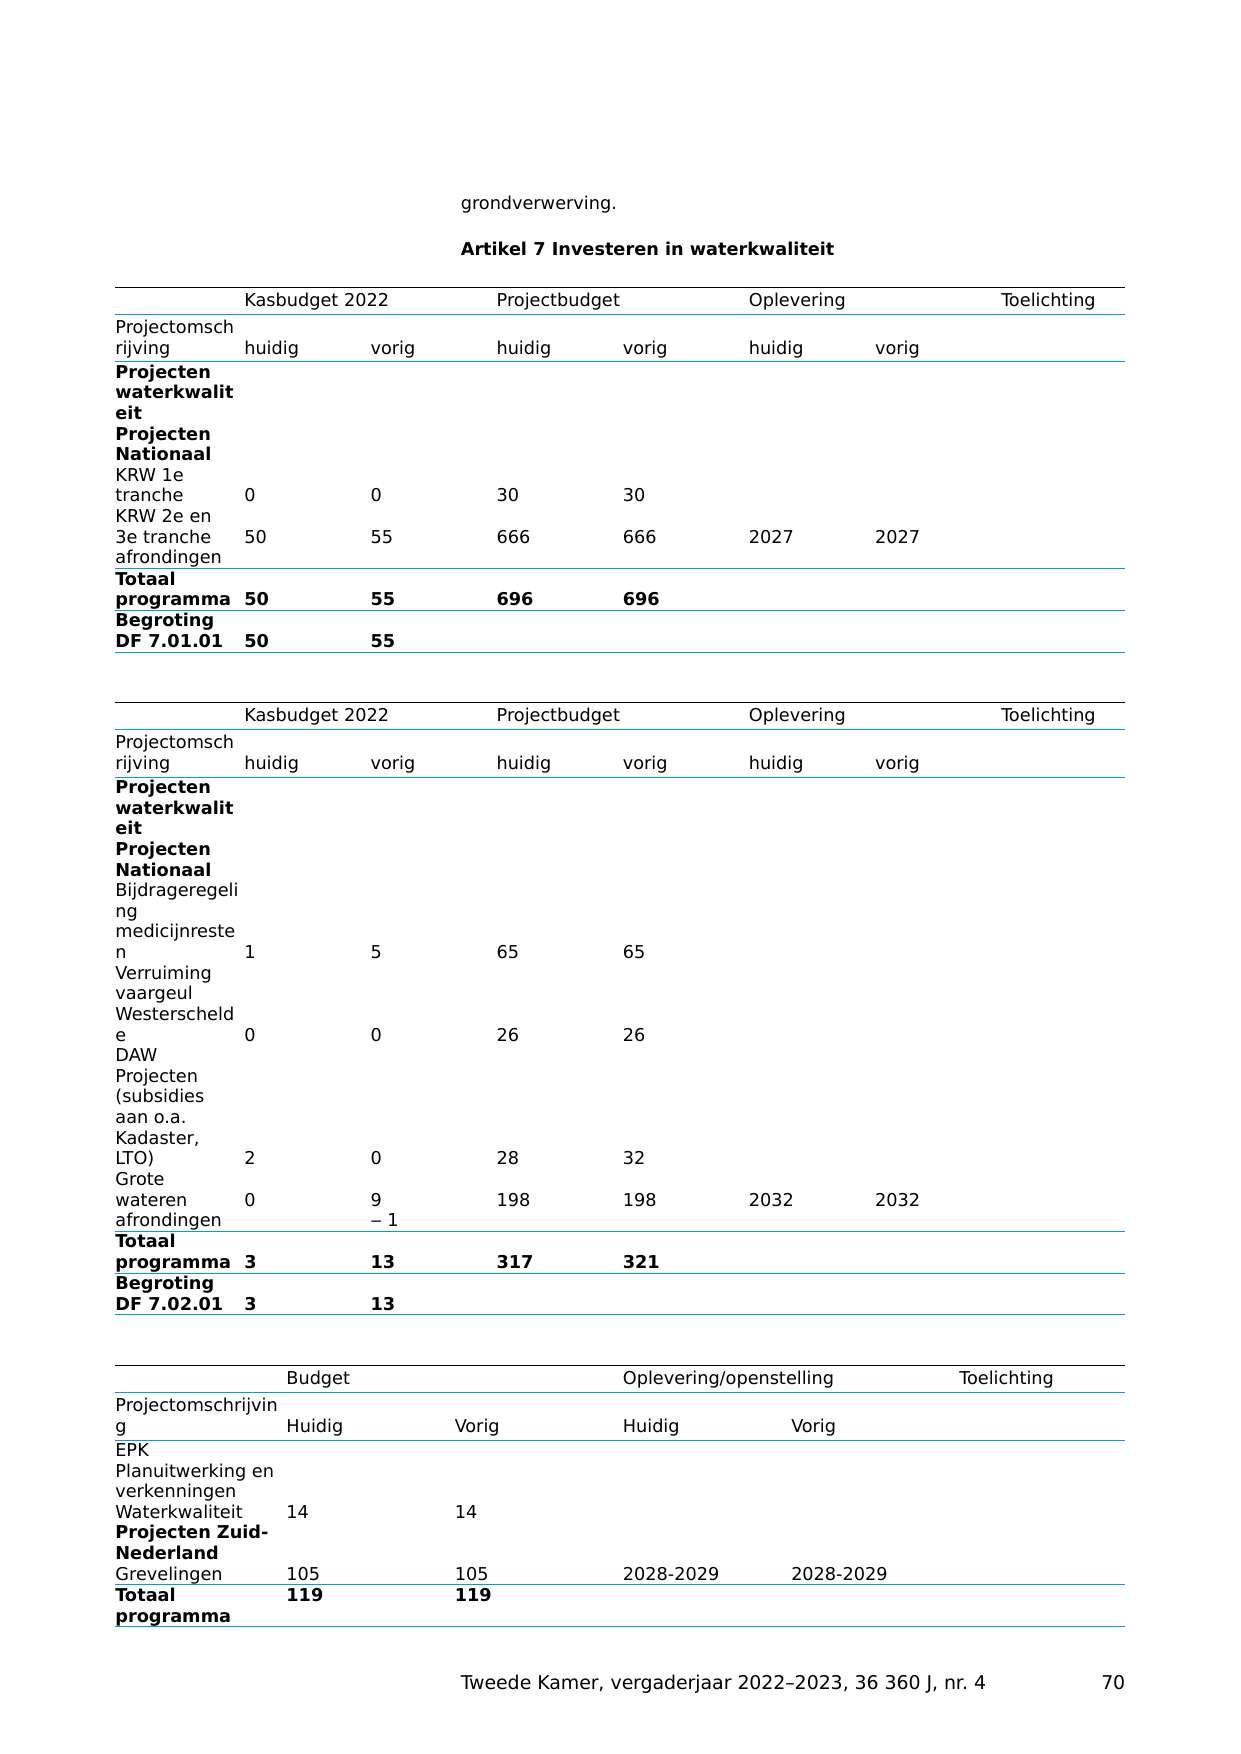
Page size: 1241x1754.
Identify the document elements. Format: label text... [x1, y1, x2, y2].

table_cell [746, 362, 872, 423]
table_cell KRW 1e tranche [115, 465, 241, 506]
table_cell Budget [283, 1366, 620, 1392]
table_cell vorig [620, 315, 746, 361]
table_cell Projecten Zuid-Nederland [115, 1523, 283, 1564]
table_cell [115, 288, 241, 313]
table_cell 2032 [746, 1169, 872, 1210]
table_cell [494, 778, 620, 839]
table_cell 105 [283, 1564, 452, 1584]
table_cell [998, 1210, 1125, 1231]
table_cell Toelichting [956, 1366, 1125, 1392]
table_cell huidig [746, 730, 872, 777]
table_header Tabel 16 Verkenning en planuitwerking waterkwaliteit [115, 1340, 1125, 1365]
table_cell [620, 1441, 788, 1522]
table_cell 119 [283, 1585, 452, 1626]
table_cell 30 [620, 465, 746, 506]
table_cell 696 [494, 569, 620, 610]
table_cell 32 [620, 1045, 746, 1169]
table_cell [494, 1210, 620, 1231]
table_cell [368, 547, 493, 568]
table_cell [872, 1232, 998, 1273]
table_cell [872, 288, 998, 313]
table_cell [872, 963, 998, 1045]
table_cell Projecten waterkwaliteit [115, 362, 241, 423]
table_cell ‒ 1 [368, 1210, 493, 1231]
table_cell [620, 547, 746, 568]
table_cell Projectomschrijving [115, 730, 241, 777]
table_cell 696 [620, 569, 746, 610]
table_cell [998, 1169, 1125, 1210]
table_cell [494, 1274, 620, 1314]
table_cell [746, 569, 872, 610]
table_cell huidig [494, 315, 620, 361]
table_cell huidig [746, 315, 872, 361]
table_cell [998, 963, 1125, 1045]
table_cell [998, 611, 1125, 651]
table_cell 2 [241, 1045, 367, 1169]
table_cell Oplevering [746, 288, 872, 313]
table_cell [998, 839, 1125, 880]
table_cell [115, 1366, 283, 1392]
table_cell 65 [494, 880, 620, 963]
table_cell [746, 1274, 872, 1314]
table_cell Kasbudget 2022 [241, 703, 493, 729]
table_cell vorig [872, 315, 998, 361]
table_cell 30 [494, 465, 620, 506]
table_cell vorig [872, 730, 998, 777]
table_cell [872, 465, 998, 506]
table_cell Vorig [788, 1393, 956, 1439]
table_cell 2032 [872, 1169, 998, 1210]
table_cell 0 [368, 1045, 493, 1169]
table_cell 105 [452, 1564, 620, 1584]
table_cell [620, 611, 746, 651]
table_cell [872, 1210, 998, 1231]
table_cell Oplevering/openstelling [620, 1366, 956, 1392]
table_cell [368, 362, 493, 423]
table_cell 2027 [872, 506, 998, 547]
table_cell 666 [494, 506, 620, 547]
table_cell DAW Projecten (subsidies aan o.a. Kadaster, LTO) [115, 1045, 241, 1169]
text grondverwerving. [461, 191, 1125, 214]
table_cell [115, 703, 241, 729]
table_cell 13 [368, 1232, 493, 1273]
table_cell huidig [494, 730, 620, 777]
table_cell huidig [241, 730, 367, 777]
table_header Tabel 15 Realisatieprogramma waterkwaliteit [115, 677, 1125, 702]
table_cell Projecten waterkwaliteit [115, 778, 241, 839]
table_cell 317 [494, 1232, 620, 1273]
table_cell [746, 547, 872, 568]
table_cell 666 [620, 506, 746, 547]
table_cell [620, 362, 746, 423]
table_cell [494, 424, 620, 465]
table_cell Projectomschrijving [115, 1393, 283, 1439]
table_cell Projectbudget [494, 288, 746, 313]
table_cell [872, 703, 998, 729]
table_cell 198 [494, 1169, 620, 1210]
table_cell 321 [620, 1232, 746, 1273]
table_cell 26 [494, 963, 620, 1045]
table_cell [746, 1045, 872, 1169]
table_cell Grevelingen [115, 1564, 283, 1584]
table_cell [494, 362, 620, 423]
table_cell [452, 1523, 620, 1564]
table_cell [872, 424, 998, 465]
table_cell [998, 362, 1125, 423]
table_cell 55 [368, 569, 493, 610]
table_cell 119 [452, 1585, 620, 1626]
table_cell [998, 1232, 1125, 1273]
table_cell Kasbudget 2022 [241, 288, 493, 313]
table_cell [998, 424, 1125, 465]
table_cell afrondingen [115, 1210, 241, 1231]
table_cell [746, 424, 872, 465]
table_cell 28 [494, 1045, 620, 1169]
table_cell 0 [368, 963, 493, 1045]
table_cell [956, 1523, 1125, 1564]
table_cell Toelichting [998, 703, 1125, 729]
table_cell [998, 1045, 1125, 1169]
table_cell Projectomschrijving [115, 315, 241, 361]
table_cell [998, 506, 1125, 547]
table_cell [872, 362, 998, 423]
table_cell [872, 880, 998, 963]
table_cell [241, 778, 367, 839]
table_cell Begroting DF 7.02.01 [115, 1274, 241, 1314]
table_cell 14 [452, 1441, 620, 1522]
table_cell Totaal programma [115, 1585, 283, 1626]
table_cell 2028-2029 [788, 1564, 956, 1584]
table_cell [494, 547, 620, 568]
table_cell Bijdrageregeling medicijnresten [115, 880, 241, 963]
table_cell [998, 778, 1125, 839]
table_cell [620, 1210, 746, 1231]
table_cell Projecten Nationaal [115, 424, 241, 465]
table_cell 65 [620, 880, 746, 963]
table_cell 1 [241, 880, 367, 963]
table_cell [998, 547, 1125, 568]
table_cell [241, 547, 367, 568]
table_cell [746, 611, 872, 651]
table_cell 0 [241, 465, 367, 506]
table_cell 50 [241, 569, 367, 610]
table_cell [872, 611, 998, 651]
table_cell [620, 424, 746, 465]
table_cell 2028-2029 [620, 1564, 788, 1584]
table_cell Vorig [452, 1393, 620, 1439]
table_cell [872, 547, 998, 568]
table_cell [746, 880, 872, 963]
table_cell [620, 1274, 746, 1314]
table_cell [368, 839, 493, 880]
table_cell 50 [241, 611, 367, 651]
table_cell [998, 315, 1125, 361]
table_cell [241, 1210, 367, 1231]
table_cell [494, 839, 620, 880]
table_cell [788, 1523, 956, 1564]
table_cell EPK Planuitwerking en verkenningen Waterkwaliteit [115, 1441, 283, 1522]
table_cell 2027 [746, 506, 872, 547]
table_cell [872, 1274, 998, 1314]
table_cell [746, 778, 872, 839]
table_cell [746, 1232, 872, 1273]
table_cell [956, 1564, 1125, 1584]
table_cell [241, 424, 367, 465]
table_cell 55 [368, 611, 493, 651]
table_cell 9 [368, 1169, 493, 1210]
table_cell 13 [368, 1274, 493, 1314]
table_cell 5 [368, 880, 493, 963]
table_cell [368, 424, 493, 465]
table_cell 0 [241, 1169, 367, 1210]
table_cell 0 [241, 963, 367, 1045]
table_cell [998, 569, 1125, 610]
table_cell [872, 1045, 998, 1169]
table_cell [746, 839, 872, 880]
table_cell vorig [368, 315, 493, 361]
table_cell [241, 839, 367, 880]
table_cell 14 [283, 1441, 452, 1522]
table_cell afrondingen [115, 547, 241, 568]
table_cell Totaal programma [115, 1232, 241, 1273]
table_cell Projecten Nationaal [115, 839, 241, 880]
table_cell [956, 1441, 1125, 1522]
table_cell vorig [368, 730, 493, 777]
table_cell [956, 1393, 1125, 1439]
table_cell 55 [368, 506, 493, 547]
table_cell Verruiming vaargeul Westerschelde [115, 963, 241, 1045]
table_cell Oplevering [746, 703, 872, 729]
table_cell [872, 839, 998, 880]
table_cell [788, 1585, 956, 1626]
table_cell [494, 611, 620, 651]
table_cell Huidig [283, 1393, 452, 1439]
table_cell [620, 839, 746, 880]
table_cell Huidig [620, 1393, 788, 1439]
table_cell Grote wateren [115, 1169, 241, 1210]
table_cell [872, 569, 998, 610]
table_cell Projectbudget [494, 703, 746, 729]
table_cell [620, 1523, 788, 1564]
table_header Tabel 14 Realisatieprogramma Kaderrichtlijn water [115, 262, 1125, 287]
table_cell [746, 1210, 872, 1231]
table_cell 198 [620, 1169, 746, 1210]
table_cell 0 [368, 465, 493, 506]
table_cell 26 [620, 963, 746, 1045]
table_cell [620, 1585, 788, 1626]
text Artikel 7 Investeren in waterkwaliteit [461, 237, 1125, 259]
table_cell [872, 778, 998, 839]
table_cell huidig [241, 315, 367, 361]
table_cell [998, 465, 1125, 506]
table_cell [620, 778, 746, 839]
table_cell [746, 963, 872, 1045]
table_cell Toelichting [998, 288, 1125, 313]
table_cell Begroting DF 7.01.01 [115, 611, 241, 651]
table_cell [956, 1585, 1125, 1626]
table_cell [241, 362, 367, 423]
table_cell [368, 778, 493, 839]
table_cell 3 [241, 1232, 367, 1273]
table_cell [998, 730, 1125, 777]
table_cell [998, 880, 1125, 963]
table_cell [283, 1523, 452, 1564]
table_cell 50 [241, 506, 367, 547]
table_cell [998, 1274, 1125, 1314]
table_cell vorig [620, 730, 746, 777]
table_cell Totaal programma [115, 569, 241, 610]
table_cell [788, 1441, 956, 1522]
table_cell KRW 2e en 3e tranche [115, 506, 241, 547]
table_cell 3 [241, 1274, 367, 1314]
table_cell [746, 465, 872, 506]
